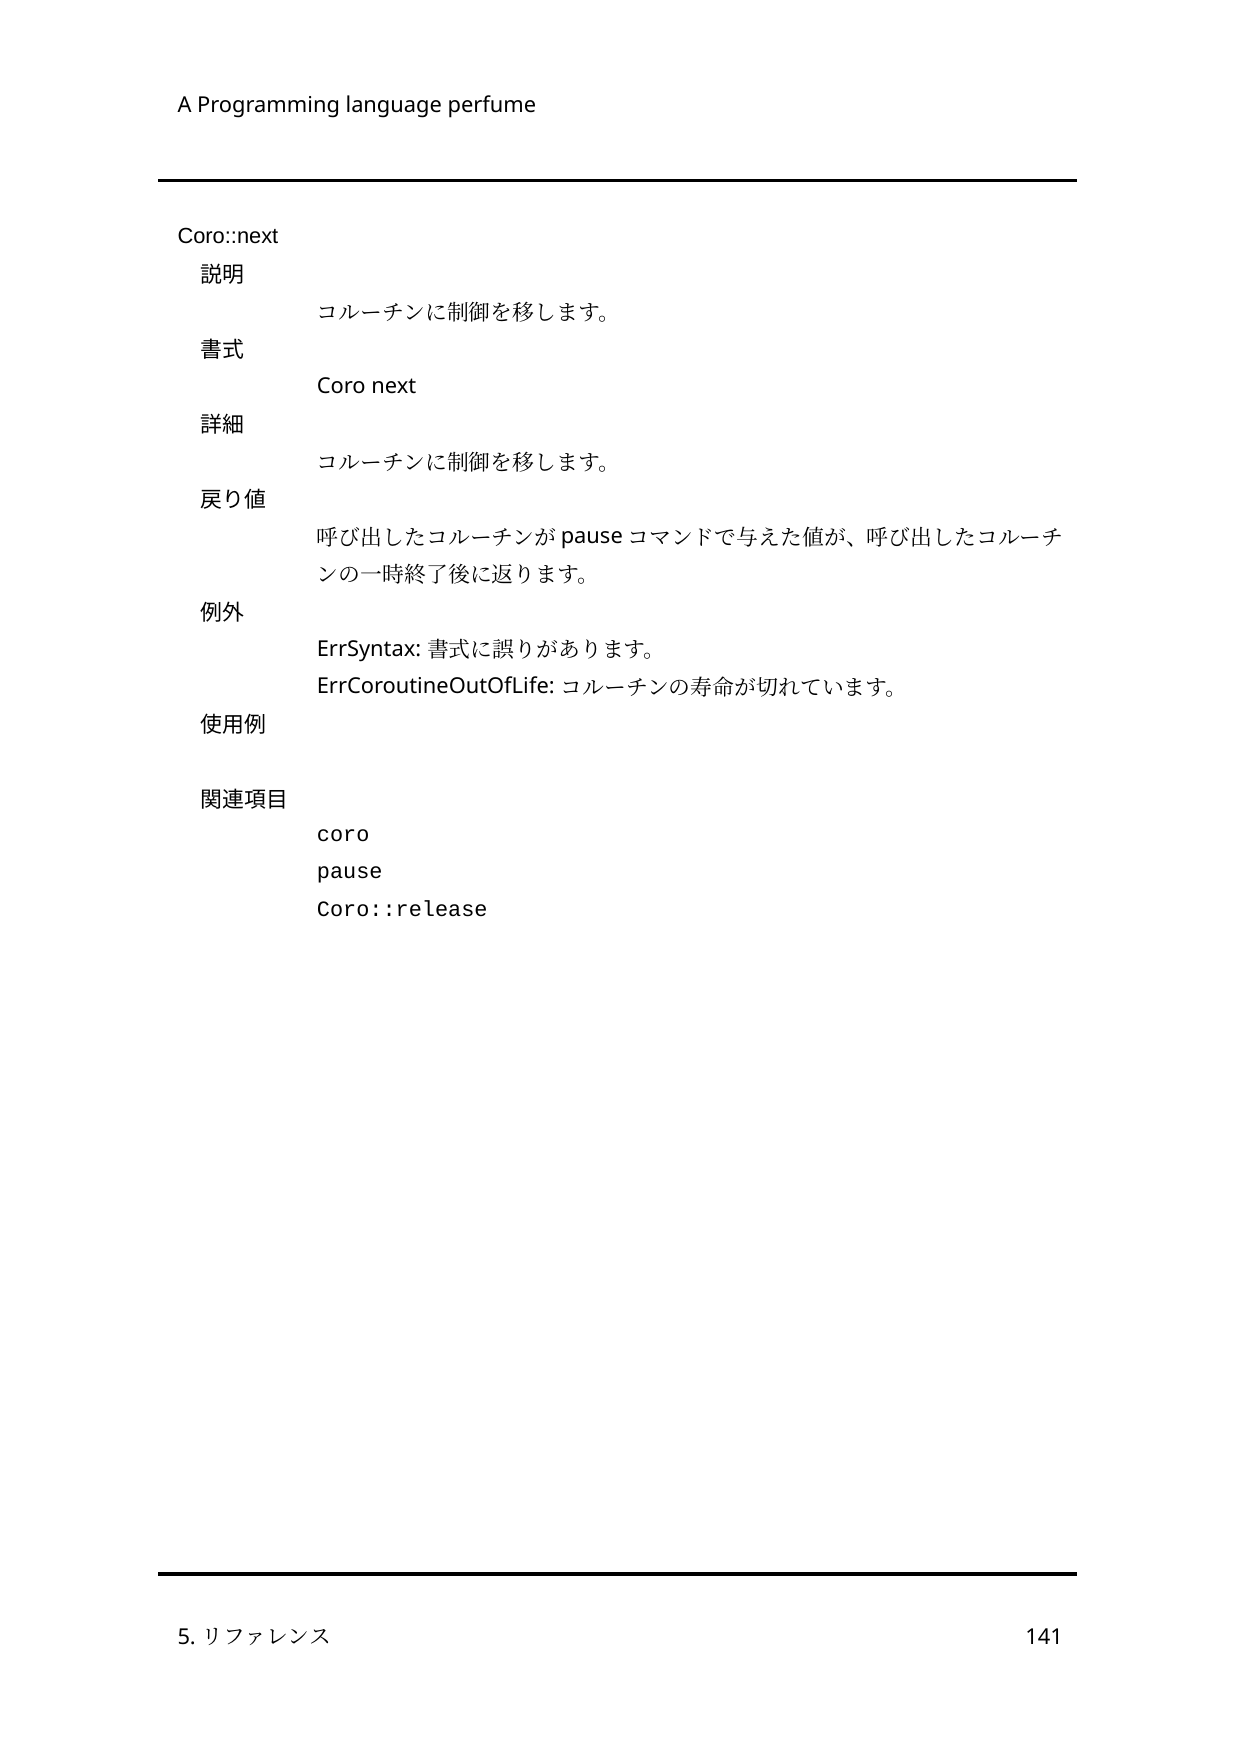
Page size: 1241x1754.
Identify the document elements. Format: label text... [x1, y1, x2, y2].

table_cell 戻り値 [200, 479, 317, 592]
table_cell コルーチンに制御を移します。 [317, 404, 1063, 479]
table_header 説明 [200, 254, 317, 329]
table_cell 呼び出したコルーチンがpauseコマンドで与えた値が、呼び出したコルーチンの一時終了後に返ります。 [317, 479, 1063, 592]
table_cell coro pause Coro::release [317, 779, 1063, 929]
subtitle Coro::next [177, 217, 1063, 254]
table_cell [317, 704, 1063, 779]
table_cell 関連項目 [200, 779, 317, 929]
table_cell 詳細 [200, 404, 317, 479]
table_cell 書式 [200, 329, 317, 404]
table_cell 例外 [200, 592, 317, 704]
table_cell Coro next [317, 329, 1063, 404]
table_cell ErrSyntax: 書式に誤りがあります。 ErrCoroutineOutOfLife: コルーチンの寿命が切れています。 [317, 592, 1063, 704]
table_cell 使用例 [200, 704, 317, 779]
table_header コルーチンに制御を移します。 [317, 254, 1063, 329]
